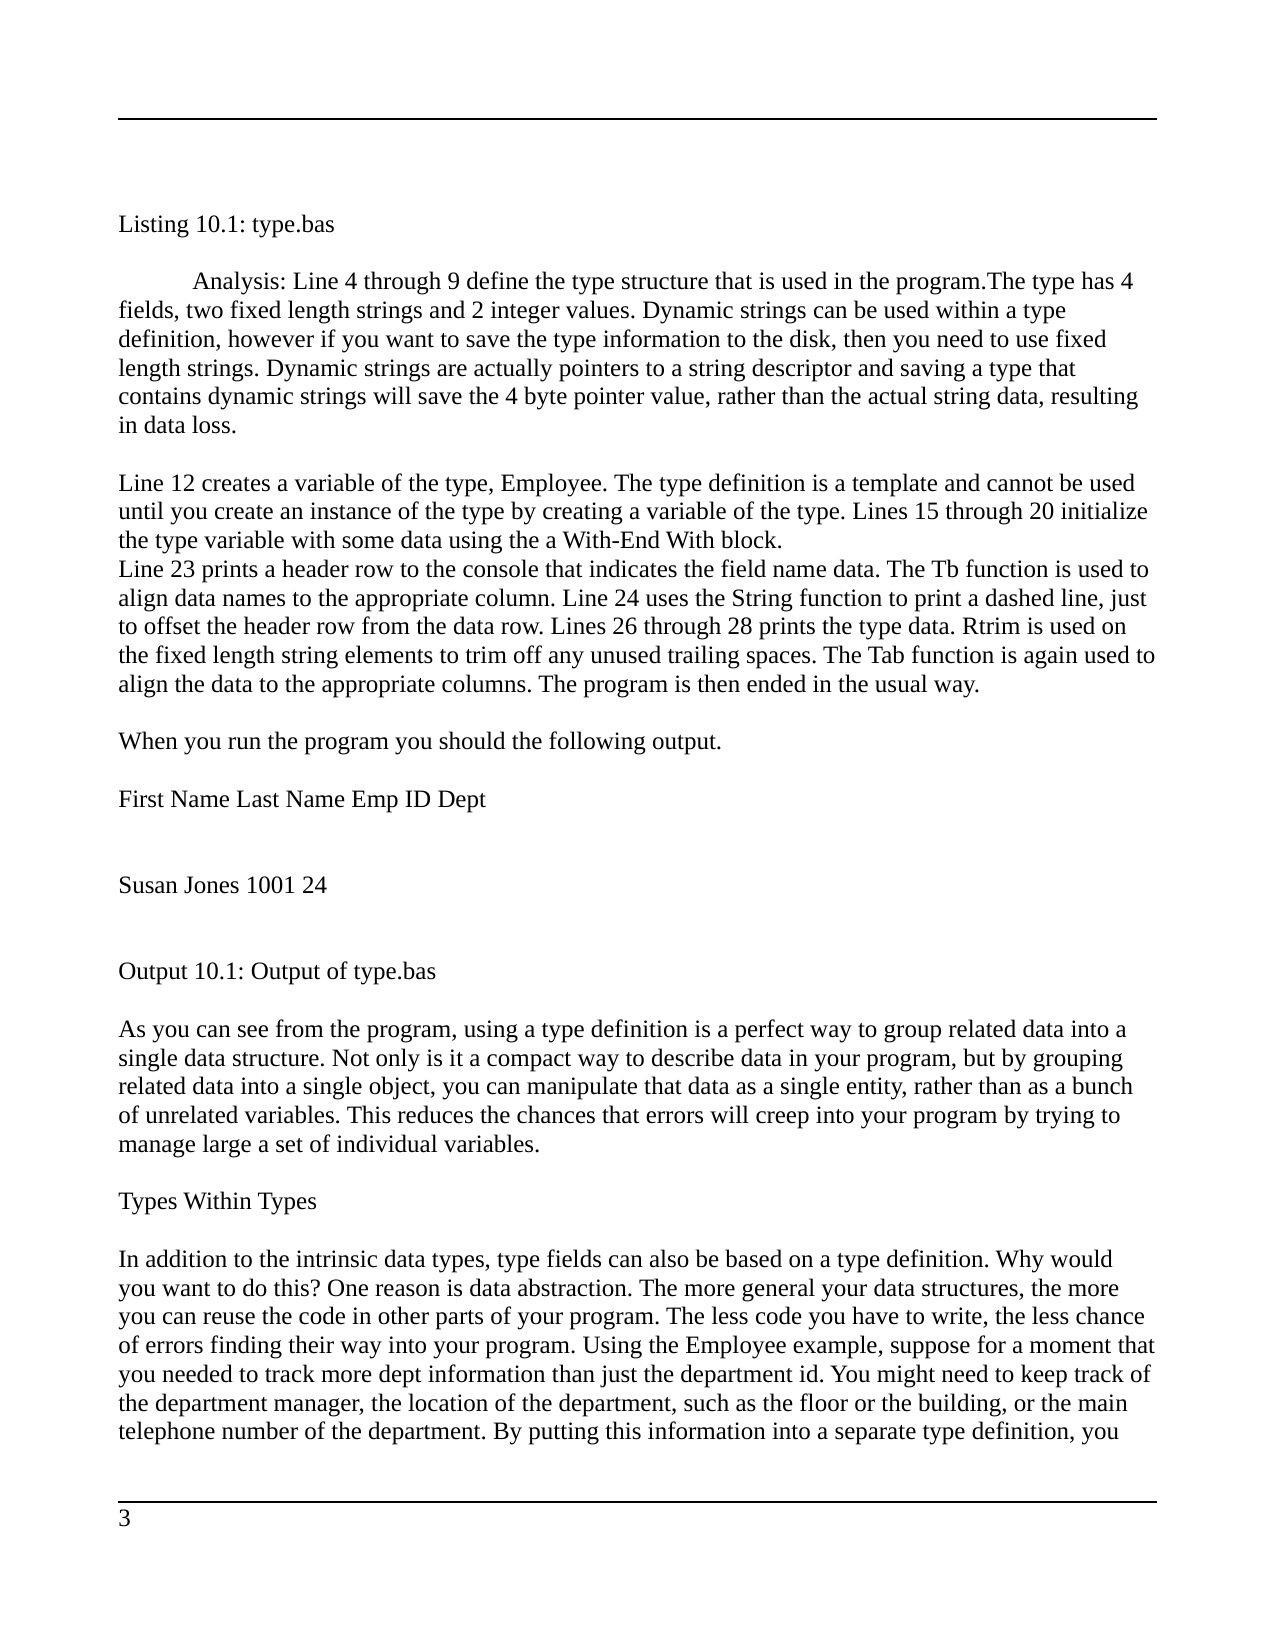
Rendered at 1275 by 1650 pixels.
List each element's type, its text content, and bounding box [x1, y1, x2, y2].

text Types Within Types [118, 1186, 1157, 1215]
text In addition to the intrinsic data types, type fields can also be based on a type definition. Why would you want to do this? One reason is data abstraction. The more general your data structures, the more you can reuse the code in other parts of your program. The less code you have to write, the less chance of errors finding their way into your program. Using the Employee example, suppose for a moment that you needed to track more dept information than just the department id. You might need to keep track of the department manager, the location of the department, such as the floor or the building, or the main telephone number of the department. By putting this information into a separate type definition, you [118, 1244, 1157, 1445]
text First Name Last Name Emp ID Dept [118, 784, 1157, 813]
text Line 12 creates a variable of the type, Employee. The type definition is a template and cannot be used until you create an instance of the type by creating a variable of the type. Lines 15 through 20 initialize the type variable with some data using the a With-End With block. [118, 468, 1157, 554]
text Line 23 prints a header row to the console that indicates the field name data. The Tb function is used to align data names to the appropriate column. Line 24 uses the String function to print a dashed line, just to offset the header row from the data row. Lines 26 through 28 prints the type data. Rtrim is used on the fixed length string elements to trim off any unused trailing spaces. The Tab function is again used to align the data to the appropriate columns. The program is then ended in the usual way. [118, 554, 1157, 698]
text Listing 10.1: type.bas [118, 209, 1157, 238]
text Output 10.1: Output of type.bas [118, 956, 1157, 985]
text When you run the program you should the following output. [118, 726, 1157, 755]
text As you can see from the program, using a type definition is a perfect way to group related data into a single data structure. Not only is it a compact way to describe data in your program, but by grouping related data into a single object, you can manipulate that data as a single entity, rather than as a bunch of unrelated variables. This reduces the chances that errors will creep into your program by trying to manage large a set of individual variables. [118, 1014, 1157, 1158]
text Analysis: Line 4 through 9 define the type structure that is used in the program.The type has 4 fields, two fixed length strings and 2 integer values. Dynamic strings can be used within a type definition, however if you want to save the type information to the disk, then you need to use fixed length strings. Dynamic strings are actually pointers to a string descriptor and saving a type that contains dynamic strings will save the 4 byte pointer value, rather than the actual string data, resulting in data loss. [118, 266, 1157, 439]
text Susan Jones 1001 24 [118, 870, 1157, 899]
